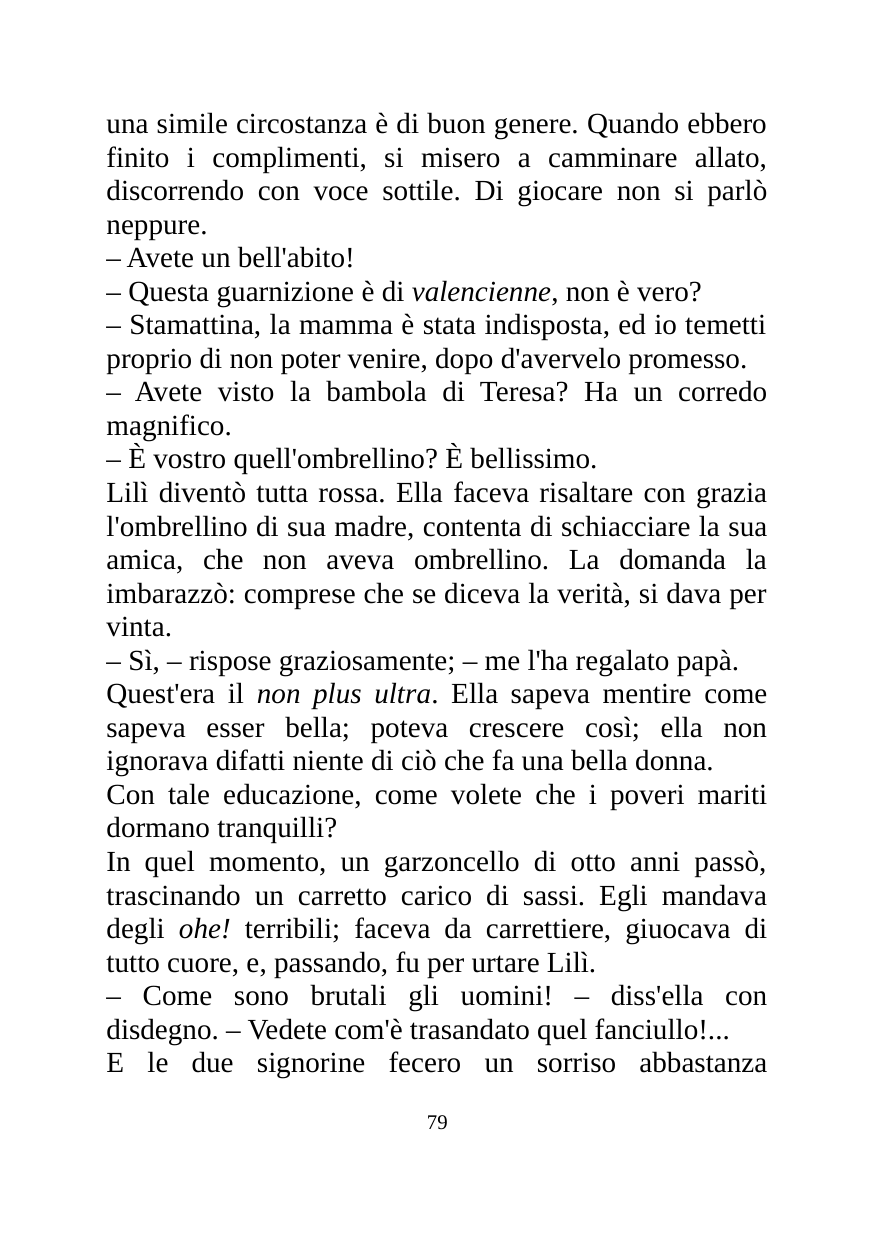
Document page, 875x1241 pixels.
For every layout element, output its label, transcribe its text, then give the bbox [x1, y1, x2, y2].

text una simile circostanza è di buon genere. Quando ebbero finito i complimenti, si misero a camminare allato, discorrendo con voce sottile. Di giocare non si parlò neppure. [106, 106, 768, 240]
text – Avete visto la bambola di Teresa? Ha un corredo magnifico. [106, 374, 768, 442]
text Lilì diventò tutta rossa. Ella faceva risaltare con grazia l'ombrellino di sua madre, contenta di schiacciare la sua amica, che non aveva ombrellino. La domanda la imbarazzò: comprese che se diceva la verità, si dava per vinta. [106, 475, 768, 643]
text – Questa guarnizione è di valencienne, non è vero? [106, 274, 768, 307]
text – Come sono brutali gli uomini! – diss'ella con disdegno. – Vedete com'è trasandato quel fanciullo!... [106, 978, 768, 1045]
text In quel momento, un garzoncello di otto anni passò, trascinando un carretto carico di sassi. Egli mandava degli ohe! terribili; faceva da carrettiere, giuocava di tutto cuore, e, passando, fu per urtare Lilì. [106, 844, 768, 978]
text – Stamattina, la mamma è stata indisposta, ed io temetti proprio di non poter venire, dopo d'avervelo promesso. [106, 307, 768, 374]
text Quest'era il non plus ultra. Ella sapeva mentire come sapeva esser bella; poteva crescere così; ella non ignorava difatti niente di ciò che fa una bella donna. [106, 676, 768, 777]
text Con tale educazione, come volete che i poveri mariti dormano tranquilli? [106, 777, 768, 844]
text E le due signorine fecero un sorriso abbastanza [106, 1045, 768, 1079]
text – È vostro quell'ombrellino? È bellissimo. [106, 442, 768, 475]
text – Sì, – rispose graziosamente; – me l'ha regalato papà. [106, 643, 768, 676]
text – Avete un bell'abito! [106, 240, 768, 274]
